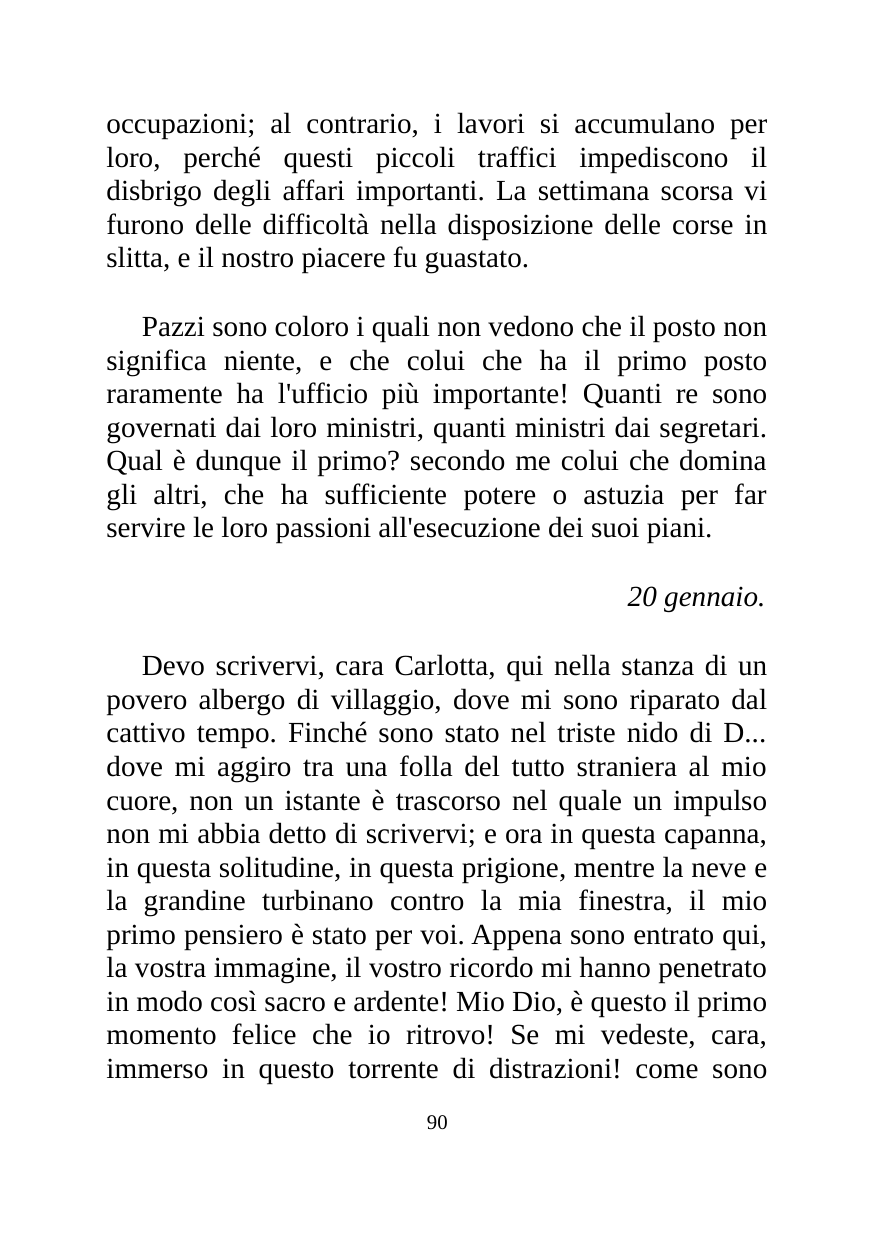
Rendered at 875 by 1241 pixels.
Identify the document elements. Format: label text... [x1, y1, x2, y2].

text Devo scrivervi, cara Carlotta, qui nella stanza di un povero albergo di villaggio, dove mi sono riparato dal cattivo tempo. Finché sono stato nel triste nido di D... dove mi aggiro tra una folla del tutto straniera al mio cuore, non un istante è trascorso nel quale un impulso non mi abbia detto di scrivervi; e ora in questa capanna, in questa solitudine, in questa prigione, mentre la neve e la grandine turbinano contro la mia finestra, il mio primo pensiero è stato per voi. Appena sono entrato qui, la vostra immagine, il vostro ricordo mi hanno penetrato in modo così sacro e ardente! Mio Dio, è questo il primo momento felice che io ritrovo! Se mi vedeste, cara, immerso in questo torrente di distrazioni! come sono [106, 648, 768, 1084]
text 20 gennaio. [106, 579, 768, 613]
text occupazioni; al contrario, i lavori si accumulano per loro, perché questi piccoli traffici impediscono il disbrigo degli affari importanti. La settimana scorsa vi furono delle difficoltà nella disposizione delle corse in slitta, e il nostro piacere fu guastato. [106, 106, 768, 274]
text Pazzi sono coloro i quali non vedono che il posto non significa niente, e che colui che ha il primo posto raramente ha l'ufficio più importante! Quanti re sono governati dai loro ministri, quanti ministri dai segretari. Qual è dunque il primo? secondo me colui che domina gli altri, che ha sufficiente potere o astuzia per far servire le loro passioni all'esecuzione dei suoi piani. [106, 309, 768, 544]
